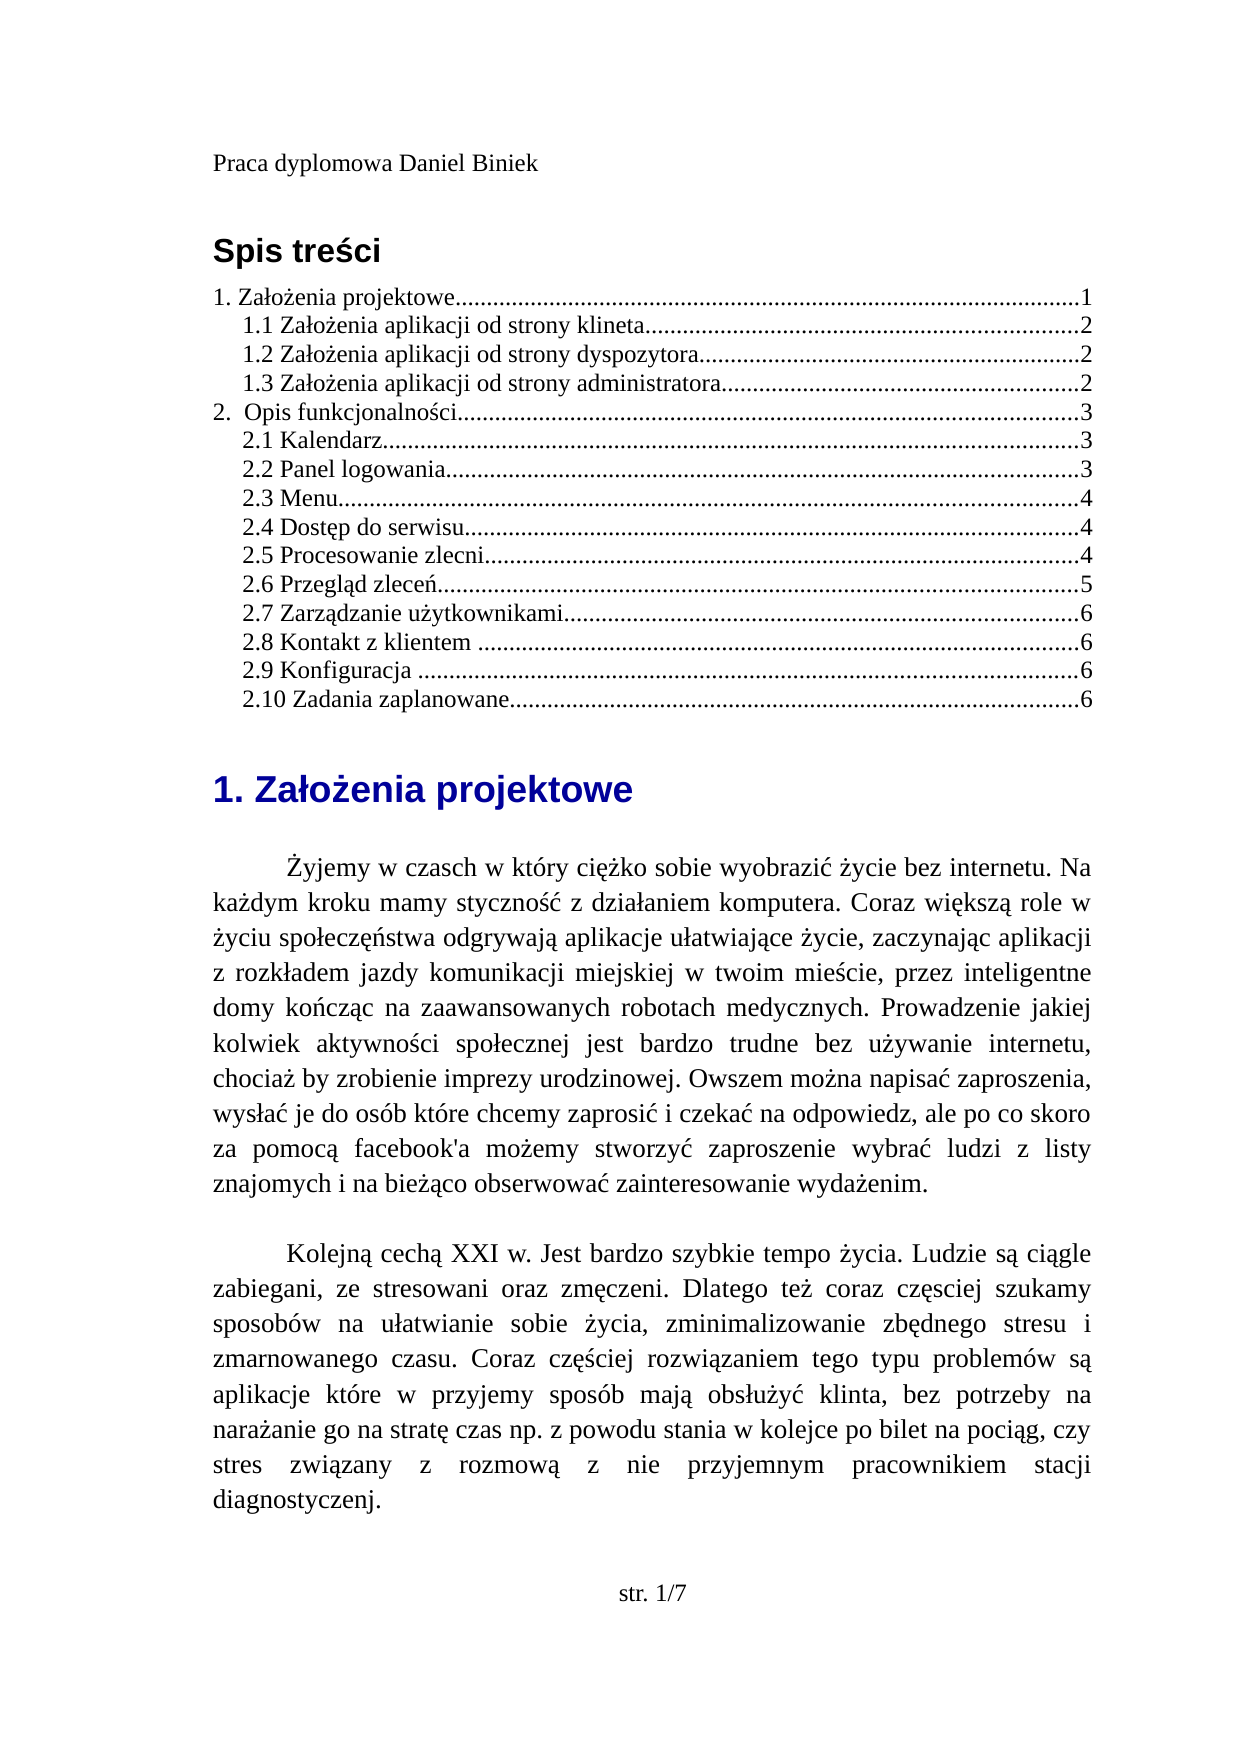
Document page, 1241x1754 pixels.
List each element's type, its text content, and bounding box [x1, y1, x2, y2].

subtitle Spis treści [213, 231, 1093, 269]
text 1.1 Założenia aplikacji od strony klineta 2 [242, 311, 1093, 339]
text 2.7 Zarządzanie użytkownikami 6 [242, 598, 1093, 627]
text Żyjemy w czasch w który ciężko sobie wyobrazić życie bez internetu. Na każdym kroku mamy styczność z działaniem komputera. Coraz większą role w życiu społeczęństwa odgrywają aplikacje ułatwiające życie, zaczynając aplikacji z rozkładem jazdy komunikacji miejskiej w twoim mieście, przez inteligentne domy kończąc na zaawansowanych robotach medycznych. Prowadzenie jakiej kolwiek aktywności społecznej jest bardzo trudne bez używanie internetu, chociaż by zrobienie imprezy urodzinowej. Owszem można napisać zaproszenia, wysłać je do osób które chcemy zaprosić i czekać na odpowiedz, ale po co skoro za pomocą facebook'a możemy stworzyć zaproszenie wybrać ludzi z listy znajomych i na bieżąco obserwować zainteresowanie wydażenim. [213, 851, 1093, 1198]
text Kolejną cechą XXI w. Jest bardzo szybkie tempo życia. Ludzie są ciągle zabiegani, ze stresowani oraz zmęczeni. Dlatego też coraz częsciej szukamy sposobów na ułatwianie sobie życia, zminimalizowanie zbędnego stresu i zmarnowanego czasu. Coraz częściej rozwiązaniem tego typu problemów są aplikacje które w przyjemy sposób mają obsłużyć klinta, bez potrzeby na narażanie go na stratę czas np. z powodu stania w kolejce po bilet na pociąg, czy stres związany z rozmową z nie przyjemnym pracownikiem stacji diagnostyczenj. [213, 1237, 1093, 1514]
subtitle 1. Założenia projektowe [213, 767, 1093, 810]
text 2.5 Procesowanie zlecni 4 [242, 541, 1093, 569]
text 1.2 Założenia aplikacji od strony dyspozytora 2 [242, 339, 1093, 368]
text 2.9 Konfiguracja 6 [242, 656, 1093, 684]
text 1. Założenia projektowe 1 [213, 282, 1093, 311]
text 1.3 Założenia aplikacji od strony administratora 2 [242, 368, 1093, 397]
text 2.8 Kontakt z klientem 6 [242, 627, 1093, 656]
text 2.1 Kalendarz 3 [242, 426, 1093, 454]
text 2.6 Przegląd zleceń 5 [242, 569, 1093, 598]
text 2.4 Dostęp do serwisu 4 [242, 512, 1093, 541]
text 2. Opis funkcjonalności 3 [213, 397, 1093, 426]
text 2.2 Panel logowania 3 [242, 454, 1093, 483]
text 2.3 Menu 4 [242, 483, 1093, 512]
text 2.10 Zadania zaplanowane 6 [242, 684, 1093, 713]
